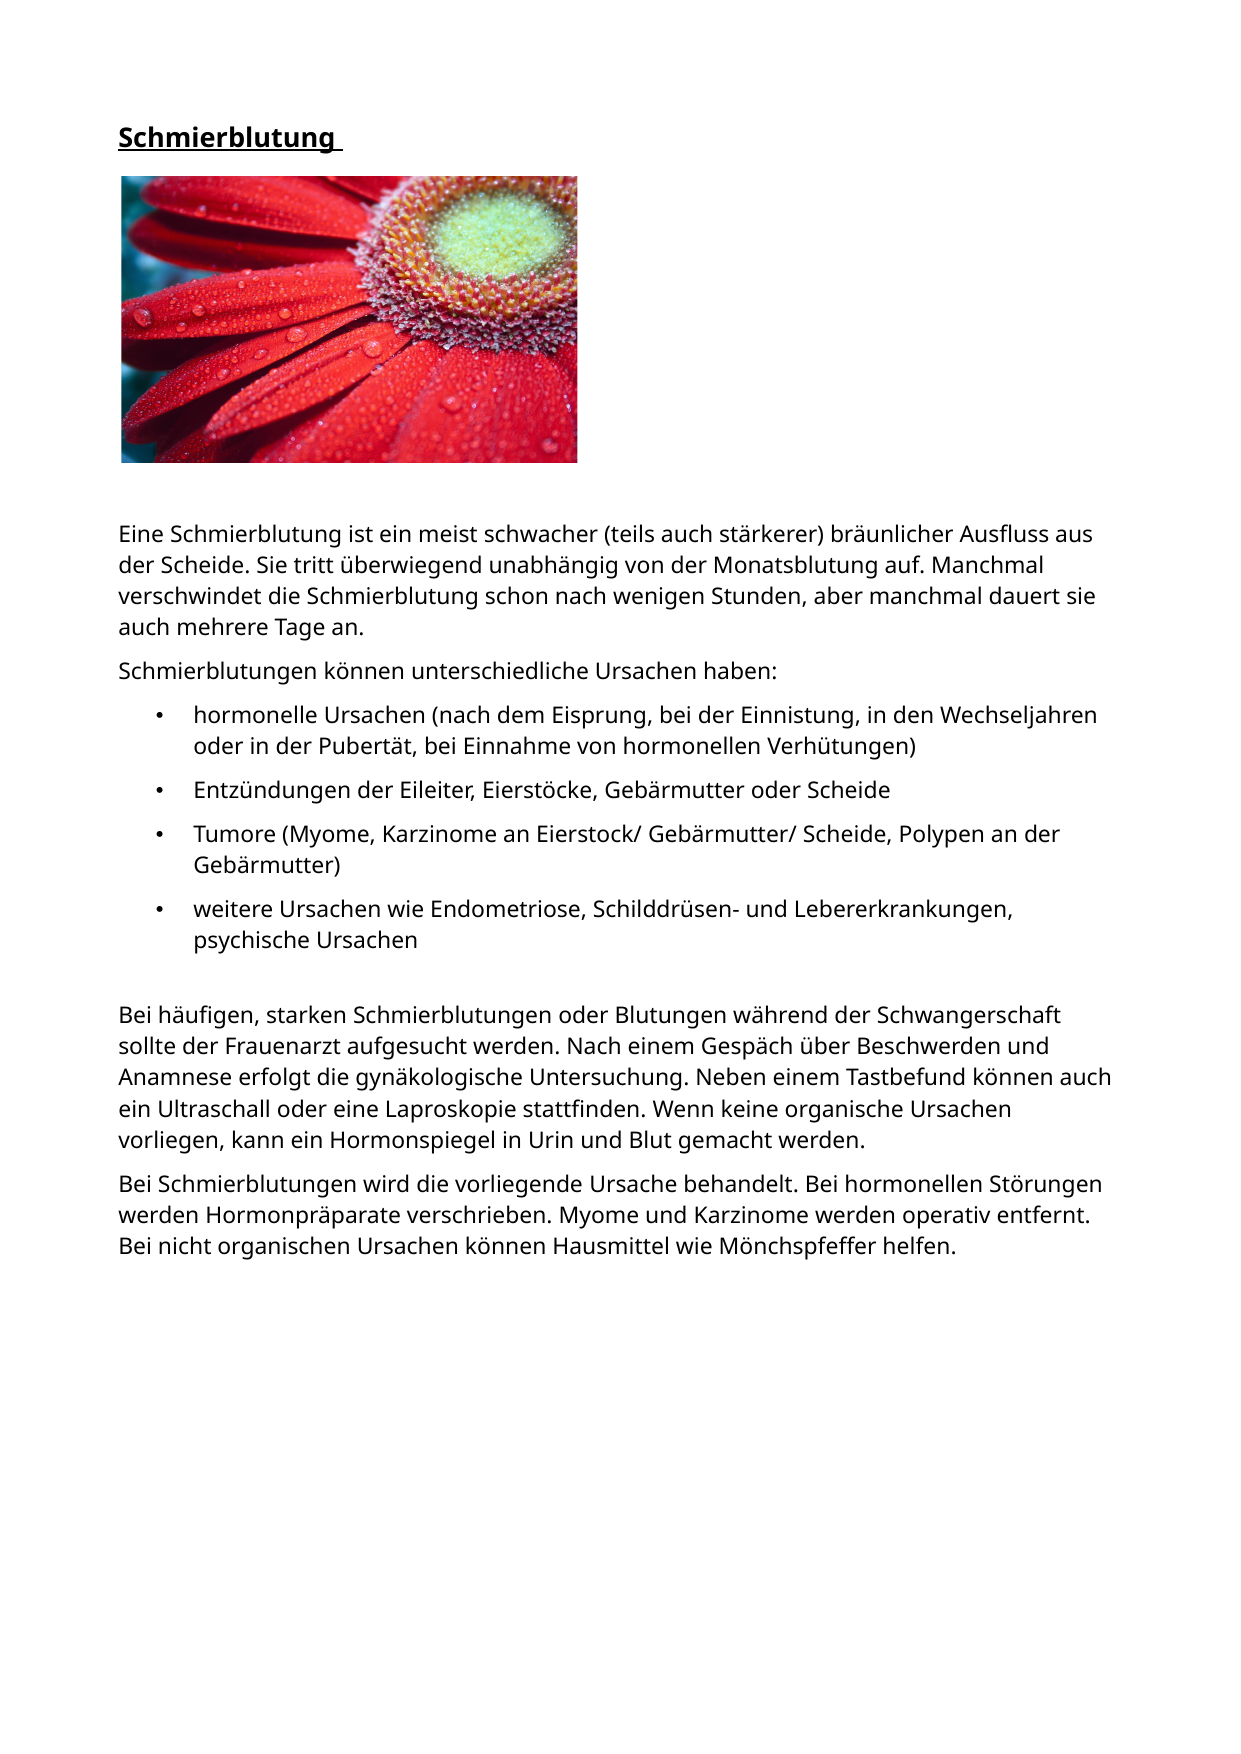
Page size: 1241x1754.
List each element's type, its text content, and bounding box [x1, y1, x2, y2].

text Schmierblutungen können unterschiedliche Ursachen haben: [118, 655, 1122, 686]
text Schmierblutung [118, 118, 1122, 155]
list Tumore (Myome, Karzinome an Eierstock/ Gebärmutter/ Scheide, Polypen an der Gebärmutter) [156, 817, 1122, 880]
list hormonelle Ursachen (nach dem Eisprung, bei der Einnistung, in den Wechseljahren oder in der Pubertät, bei Einnahme von hormonellen Verhütungen) [156, 699, 1122, 761]
text Bei Schmierblutungen wird die vorliegende Ursache behandelt. Bei hormonellen Störungen werden Hormonpräparate verschrieben. Myome und Karzinome werden operativ entfernt. Bei nicht organischen Ursachen können Hausmittel wie Mönchspfeffer helfen. [118, 1167, 1122, 1261]
picture [121, 454, 135, 463]
list weitere Ursachen wie Endometriose, Schilddrüsen- und Lebererkrankungen, psychische Ursachen [156, 892, 1122, 955]
list Entzündungen der Eileiter, Eierstöcke, Gebärmutter oder Scheide [156, 774, 1122, 805]
text Eine Schmierblutung ist ein meist schwacher (teils auch stärkerer) bräunlicher Ausfluss aus der Scheide. Sie tritt überwiegend unabhängig von der Monatsblutung auf. Manchmal verschwindet die Schmierblutung schon nach wenigen Stunden, aber manchmal dauert sie auch mehrere Tage an. [118, 517, 1122, 642]
picture [121, 176, 578, 463]
text Bei häufigen, starken Schmierblutungen oder Blutungen während der Schwangerschaft sollte der Frauenarzt aufgesucht werden. Nach einem Gespäch über Beschwerden und Anamnese erfolgt die gynäkologische Untersuchung. Neben einem Tastbefund können auch ein Ultraschall oder eine Laproskopie stattfinden. Wenn keine organische Ursachen vorliegen, kann ein Hormonspiegel in Urin und Blut gemacht werden. [118, 999, 1122, 1155]
